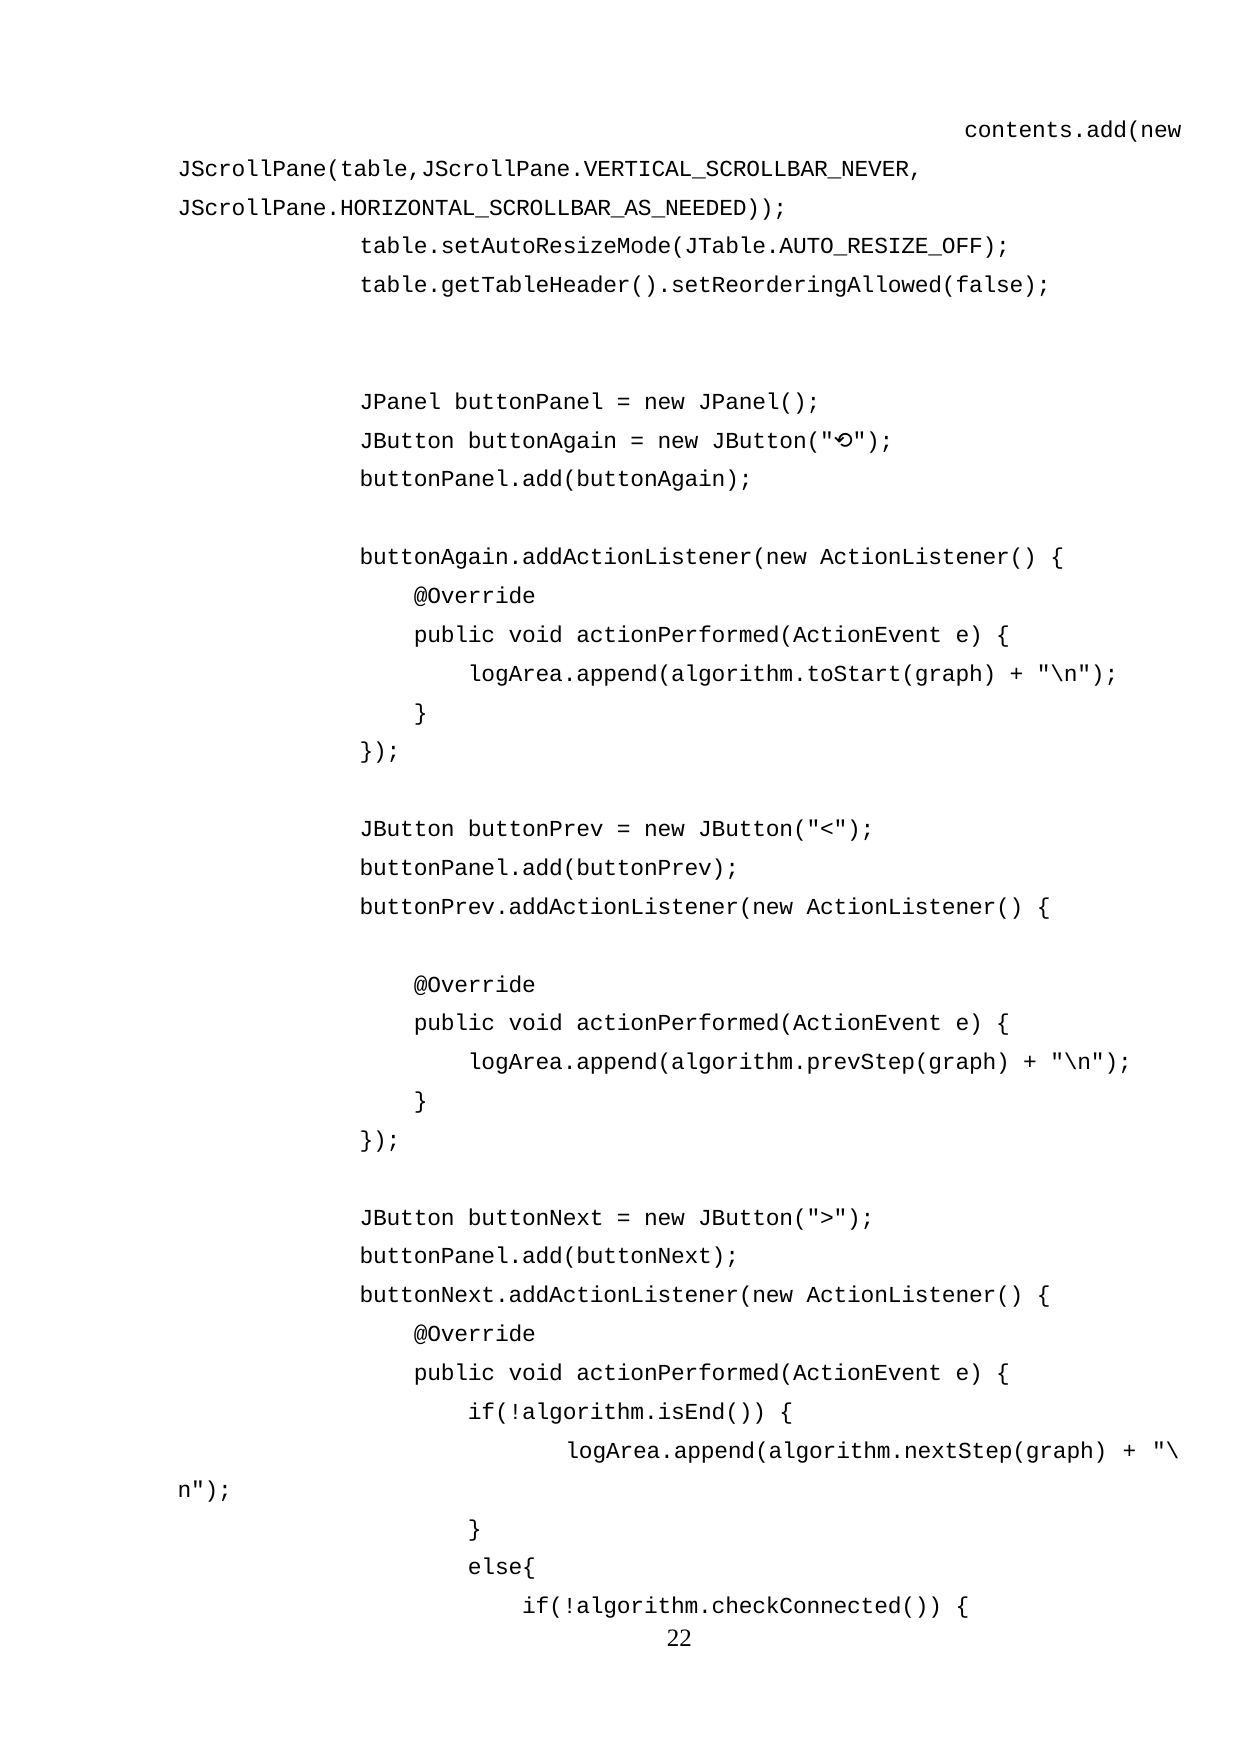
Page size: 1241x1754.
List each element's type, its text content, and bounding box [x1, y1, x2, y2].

text public void actionPerformed(ActionEvent e) { [177, 623, 1181, 649]
text else{ [177, 1556, 1181, 1582]
text buttonPanel.add(buttonAgain); [177, 468, 1181, 494]
text table.setAutoResizeMode(JTable.AUTO_RESIZE_OFF); [177, 235, 1181, 261]
text buttonNext.addActionListener(new ActionListener() { [177, 1284, 1181, 1310]
text buttonPanel.add(buttonPrev); [177, 856, 1181, 882]
text JButton buttonNext = new JButton(">"); [177, 1206, 1181, 1232]
text logArea.append(algorithm.nextStep(graph) + "\n"); [177, 1439, 1181, 1504]
text buttonAgain.addActionListener(new ActionListener() { [177, 546, 1181, 571]
text JPanel buttonPanel = new JPanel(); [177, 390, 1181, 416]
text }); [177, 1128, 1181, 1154]
text if(!algorithm.isEnd()) { [177, 1400, 1181, 1426]
text logArea.append(algorithm.toStart(graph) + "\n"); [177, 662, 1181, 688]
text public void actionPerformed(ActionEvent e) { [177, 1012, 1181, 1038]
text } [177, 1517, 1181, 1543]
text @Override [177, 584, 1181, 610]
text @Override [177, 1323, 1181, 1348]
text } [177, 701, 1181, 727]
text buttonPrev.addActionListener(new ActionListener() { [177, 895, 1181, 921]
text table.getTableHeader().setReorderingAllowed(false); [177, 273, 1181, 299]
text buttonPanel.add(buttonNext); [177, 1245, 1181, 1271]
text JButton buttonAgain = new JButton("⟲"); [177, 429, 1181, 455]
text }); [177, 740, 1181, 766]
text @Override [177, 973, 1181, 999]
text if(!algorithm.checkConnected()) { [177, 1594, 1181, 1621]
text public void actionPerformed(ActionEvent e) { [177, 1361, 1181, 1387]
text contents.add(new JScrollPane(table,JScrollPane.VERTICAL_SCROLLBAR_NEVER, JScrollPane.HORIZONTAL_SCROLLBAR_AS_NEEDED)); [177, 118, 1181, 222]
text } [177, 1089, 1181, 1115]
text JButton buttonPrev = new JButton("<"); [177, 817, 1181, 843]
text logArea.append(algorithm.prevStep(graph) + "\n"); [177, 1051, 1181, 1077]
